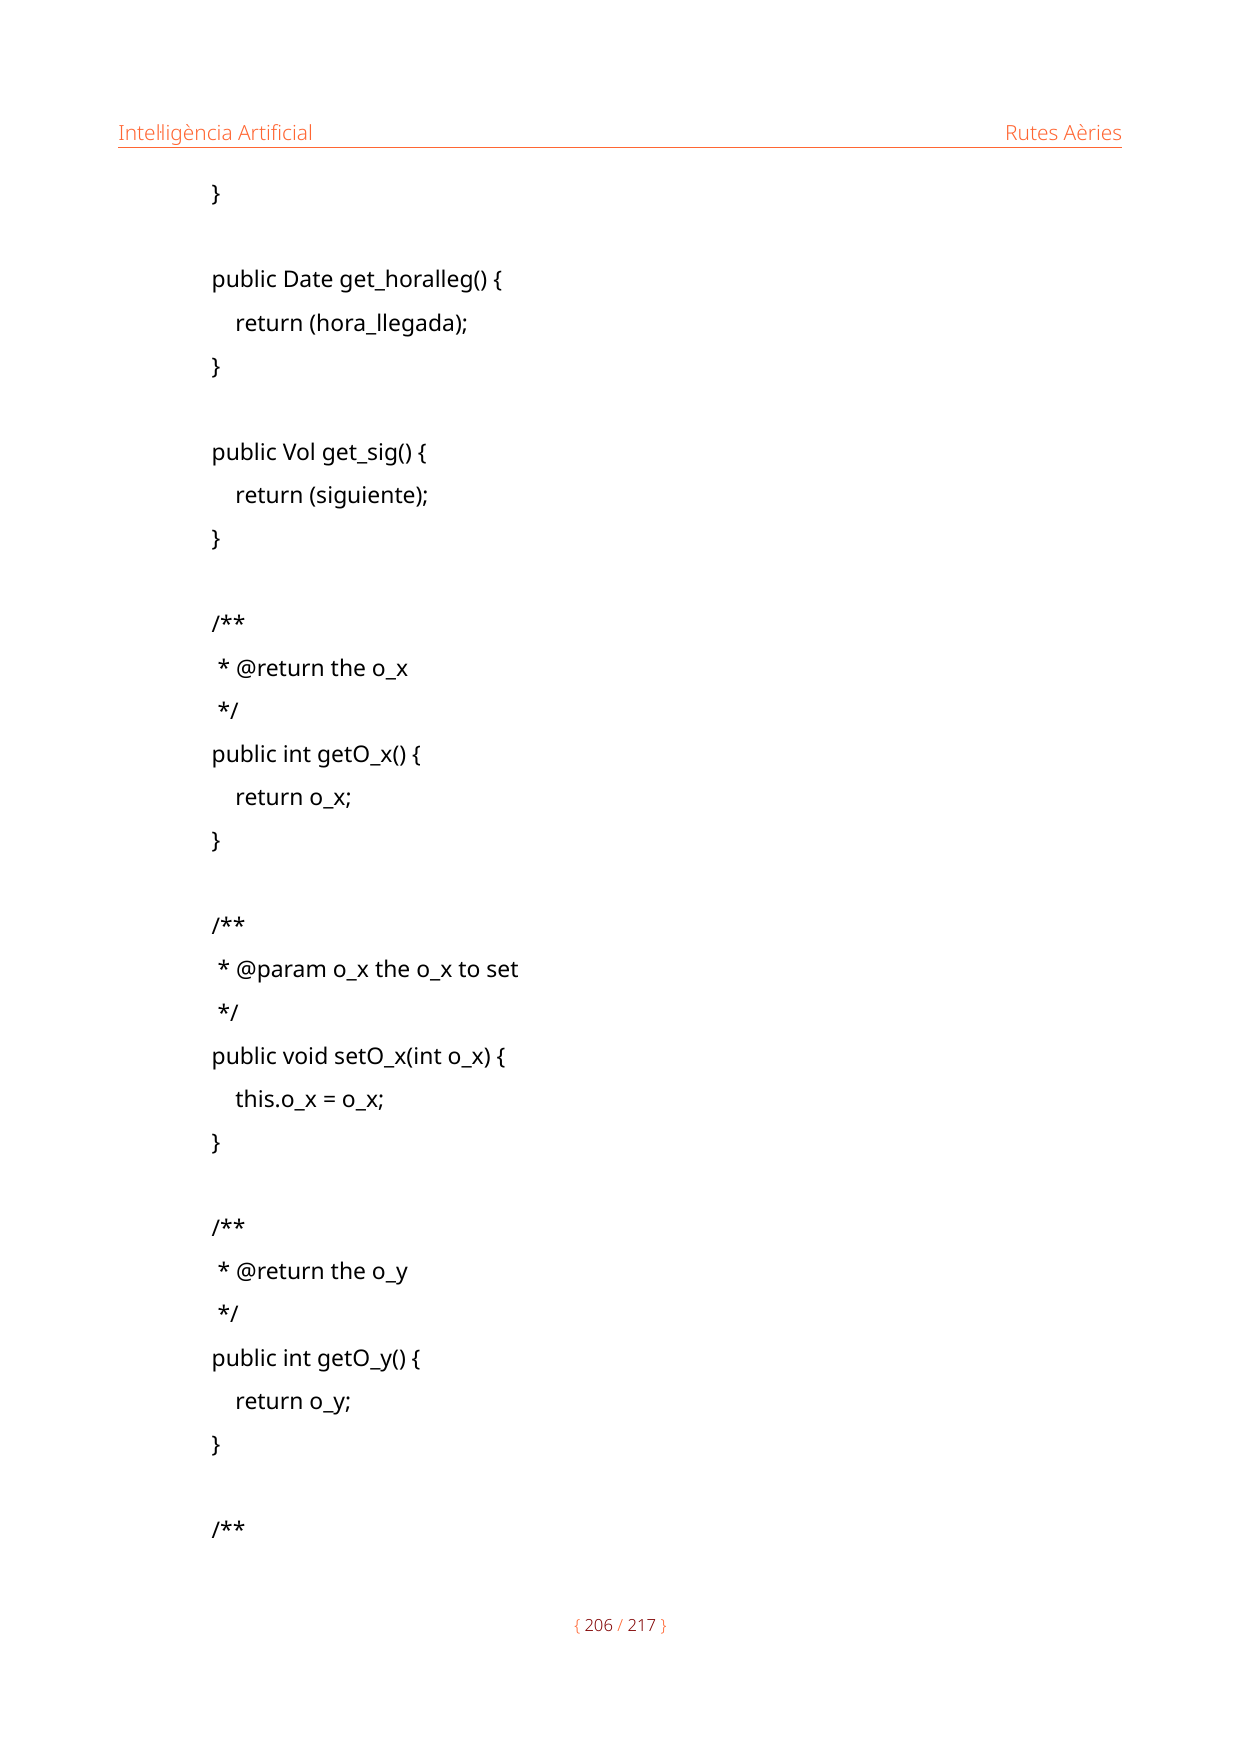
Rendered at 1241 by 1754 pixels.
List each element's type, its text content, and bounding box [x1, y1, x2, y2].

text } [142, 824, 1098, 855]
text } [142, 1428, 1098, 1459]
text public void setO_x(int o_x) { [142, 1039, 1098, 1071]
text return o_y; [142, 1384, 1098, 1416]
text /** [142, 608, 1098, 639]
text } [142, 1126, 1098, 1157]
text */ [142, 694, 1098, 726]
text } [142, 522, 1098, 553]
text return (siguiente); [142, 479, 1098, 510]
text * @return the o_x [142, 651, 1098, 683]
text } [142, 349, 1098, 381]
text return (hora_llegada); [142, 306, 1098, 338]
text */ [142, 1298, 1098, 1329]
text /** [142, 1514, 1098, 1545]
text */ [142, 996, 1098, 1028]
text return o_x; [142, 781, 1098, 812]
text public Vol get_sig() { [142, 436, 1098, 467]
text } [142, 177, 1098, 208]
text /** [142, 910, 1098, 941]
text public Date get_horalleg() { [142, 263, 1098, 294]
text /** [142, 1212, 1098, 1243]
text public int getO_y() { [142, 1341, 1098, 1373]
text public int getO_x() { [142, 738, 1098, 769]
text * @return the o_y [142, 1255, 1098, 1286]
text this.o_x = o_x; [142, 1083, 1098, 1114]
text * @param o_x the o_x to set [142, 953, 1098, 984]
